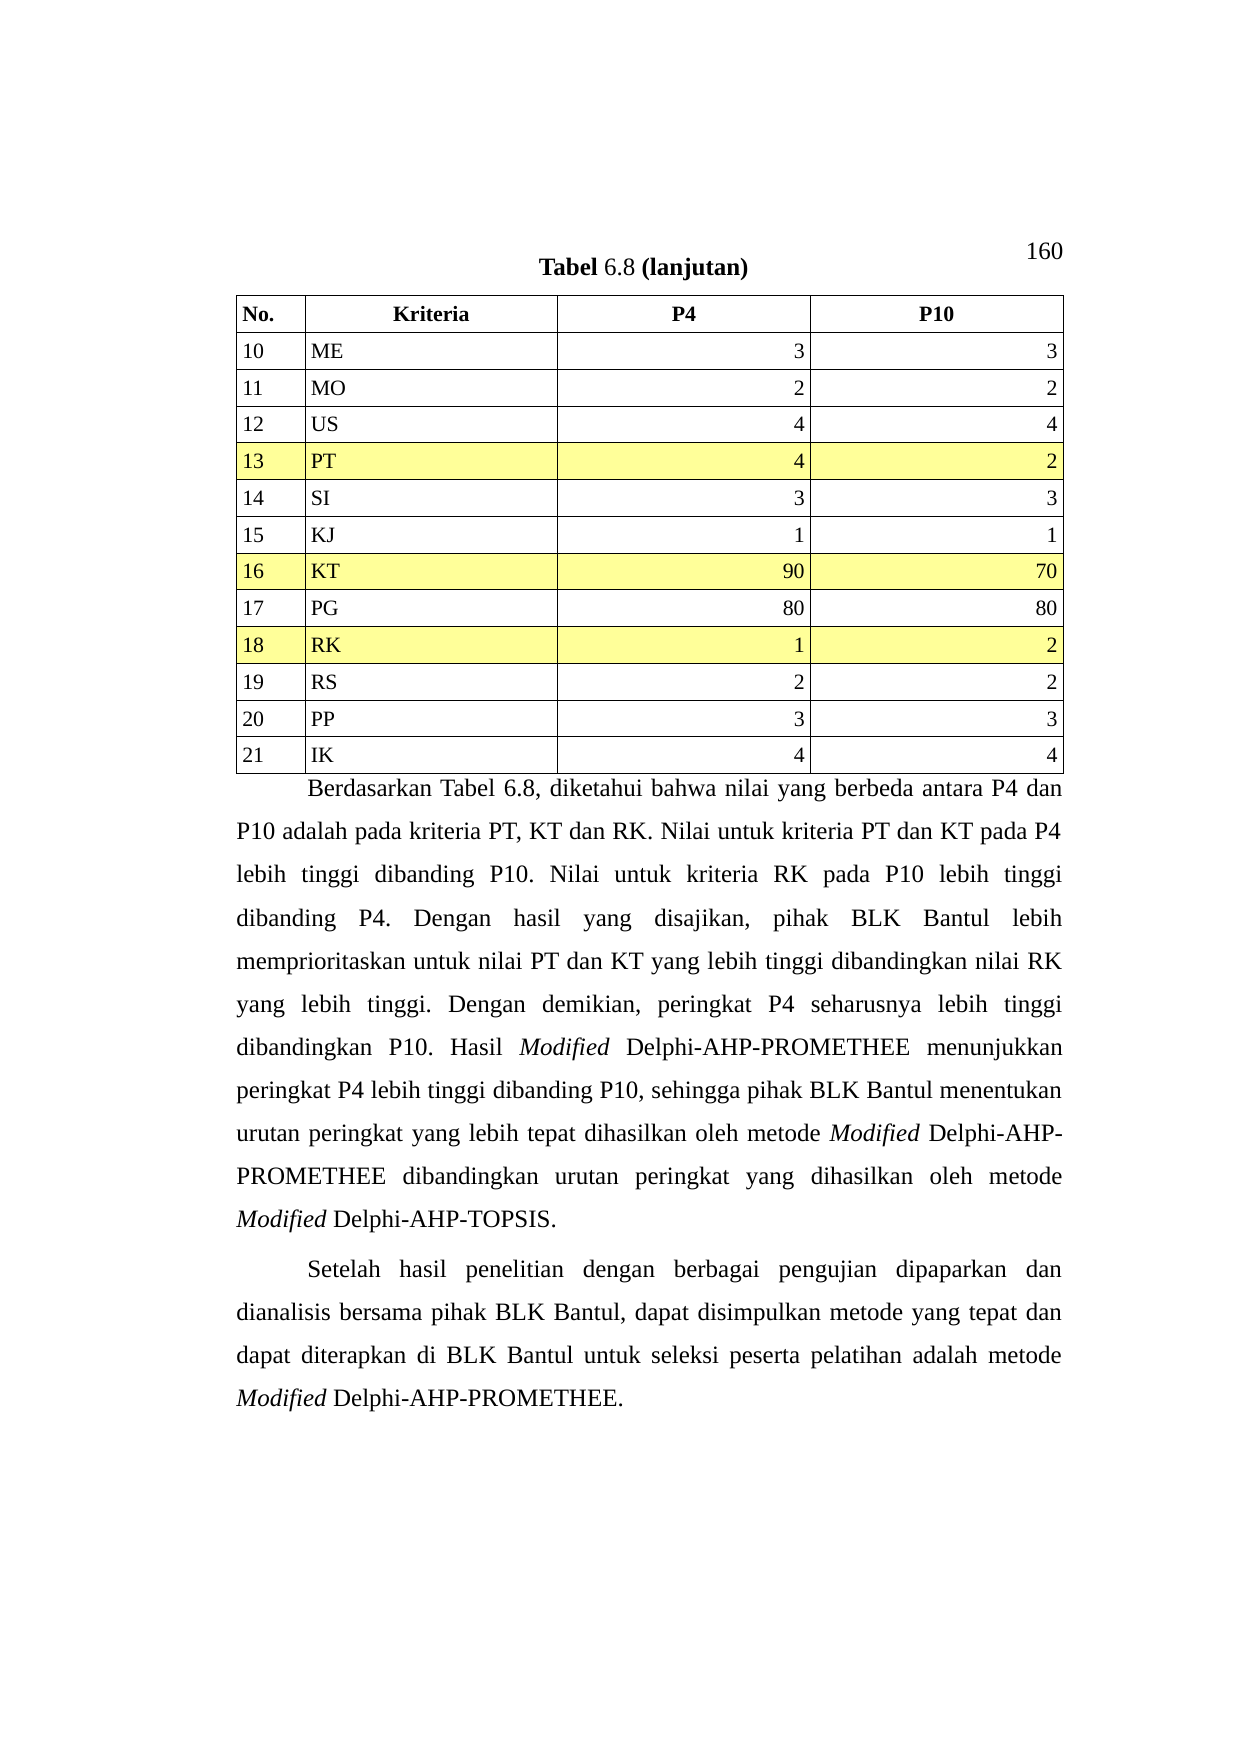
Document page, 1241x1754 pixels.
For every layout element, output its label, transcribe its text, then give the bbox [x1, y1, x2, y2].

table_cell US [306, 407, 557, 442]
table_cell 17 [237, 590, 305, 626]
text Tabel 6.8 (lanjutan) [281, 252, 1006, 280]
table_cell 3 [811, 701, 1063, 736]
table_cell 2 [811, 627, 1063, 663]
table_cell 14 [237, 480, 305, 516]
table_cell 4 [558, 443, 810, 479]
table_cell PP [306, 701, 557, 736]
table_header P4 [558, 296, 810, 332]
table_cell 1 [558, 627, 810, 663]
table_cell 3 [558, 333, 810, 369]
table_cell 3 [558, 480, 810, 516]
table_header Kriteria [306, 296, 557, 332]
table_cell ME [306, 333, 557, 369]
table_cell 21 [237, 737, 305, 773]
text Setelah hasil penelitian dengan berbagai pengujian dipaparkan dan dianalisis bersama pihak BLK Bantul, dapat disimpulkan metode yang tepat dan dapat diterapkan di BLK Bantul untuk seleksi peserta pelatihan adalah metode Modified Delphi-AHP-PROMETHEE. [236, 1254, 1063, 1412]
table_cell 2 [811, 370, 1063, 406]
table_cell 2 [811, 664, 1063, 700]
table_cell RK [306, 627, 557, 663]
table_cell 1 [811, 517, 1063, 553]
table_cell MO [306, 370, 557, 406]
table_cell 80 [811, 590, 1063, 626]
table_cell 15 [237, 517, 305, 553]
table_cell 2 [558, 370, 810, 406]
table_cell 80 [558, 590, 810, 626]
table_cell PG [306, 590, 557, 626]
table_cell IK [306, 737, 557, 773]
table_cell 3 [811, 480, 1063, 516]
table_cell 10 [237, 333, 305, 369]
table_cell 12 [237, 407, 305, 442]
table_cell 3 [558, 701, 810, 736]
text Berdasarkan Tabel 6.8, diketahui bahwa nilai yang berbeda antara P4 dan P10 adalah pada kriteria PT, KT dan RK. Nilai untuk kriteria PT dan KT pada P4 lebih tinggi dibanding P10. Nilai untuk kriteria RK pada P10 lebih tinggi dibanding P4. Dengan hasil yang disajikan, pihak BLK Bantul lebih memprioritaskan untuk nilai PT dan KT yang lebih tinggi dibandingkan nilai RK yang lebih tinggi. Dengan demikian, peringkat P4 seharusnya lebih tinggi dibandingkan P10. Hasil Modified Delphi-AHP-PROMETHEE menunjukkan peringkat P4 lebih tinggi dibanding P10, sehingga pihak BLK Bantul menentukan urutan peringkat yang lebih tepat dihasilkan oleh metode Modified Delphi-AHP-PROMETHEE dibandingkan urutan peringkat yang dihasilkan oleh metode Modified Delphi-AHP-TOPSIS. [236, 774, 1063, 1233]
table_cell 4 [558, 737, 810, 773]
table_cell 4 [811, 407, 1063, 442]
table_header No. [237, 296, 305, 332]
table_cell 70 [811, 554, 1063, 589]
table_cell PT [306, 443, 557, 479]
table_cell KT [306, 554, 557, 589]
table_cell KJ [306, 517, 557, 553]
table_cell 3 [811, 333, 1063, 369]
table_cell 1 [558, 517, 810, 553]
table_cell 19 [237, 664, 305, 700]
table_cell 18 [237, 627, 305, 663]
table_cell 90 [558, 554, 810, 589]
table_cell 13 [237, 443, 305, 479]
table_cell 4 [558, 407, 810, 442]
table_cell RS [306, 664, 557, 700]
table_cell 16 [237, 554, 305, 589]
table_cell 2 [811, 443, 1063, 479]
table_cell 4 [811, 737, 1063, 773]
table_cell 2 [558, 664, 810, 700]
table_cell 20 [237, 701, 305, 736]
table_cell 11 [237, 370, 305, 406]
table_header P10 [811, 296, 1063, 332]
table_cell SI [306, 480, 557, 516]
